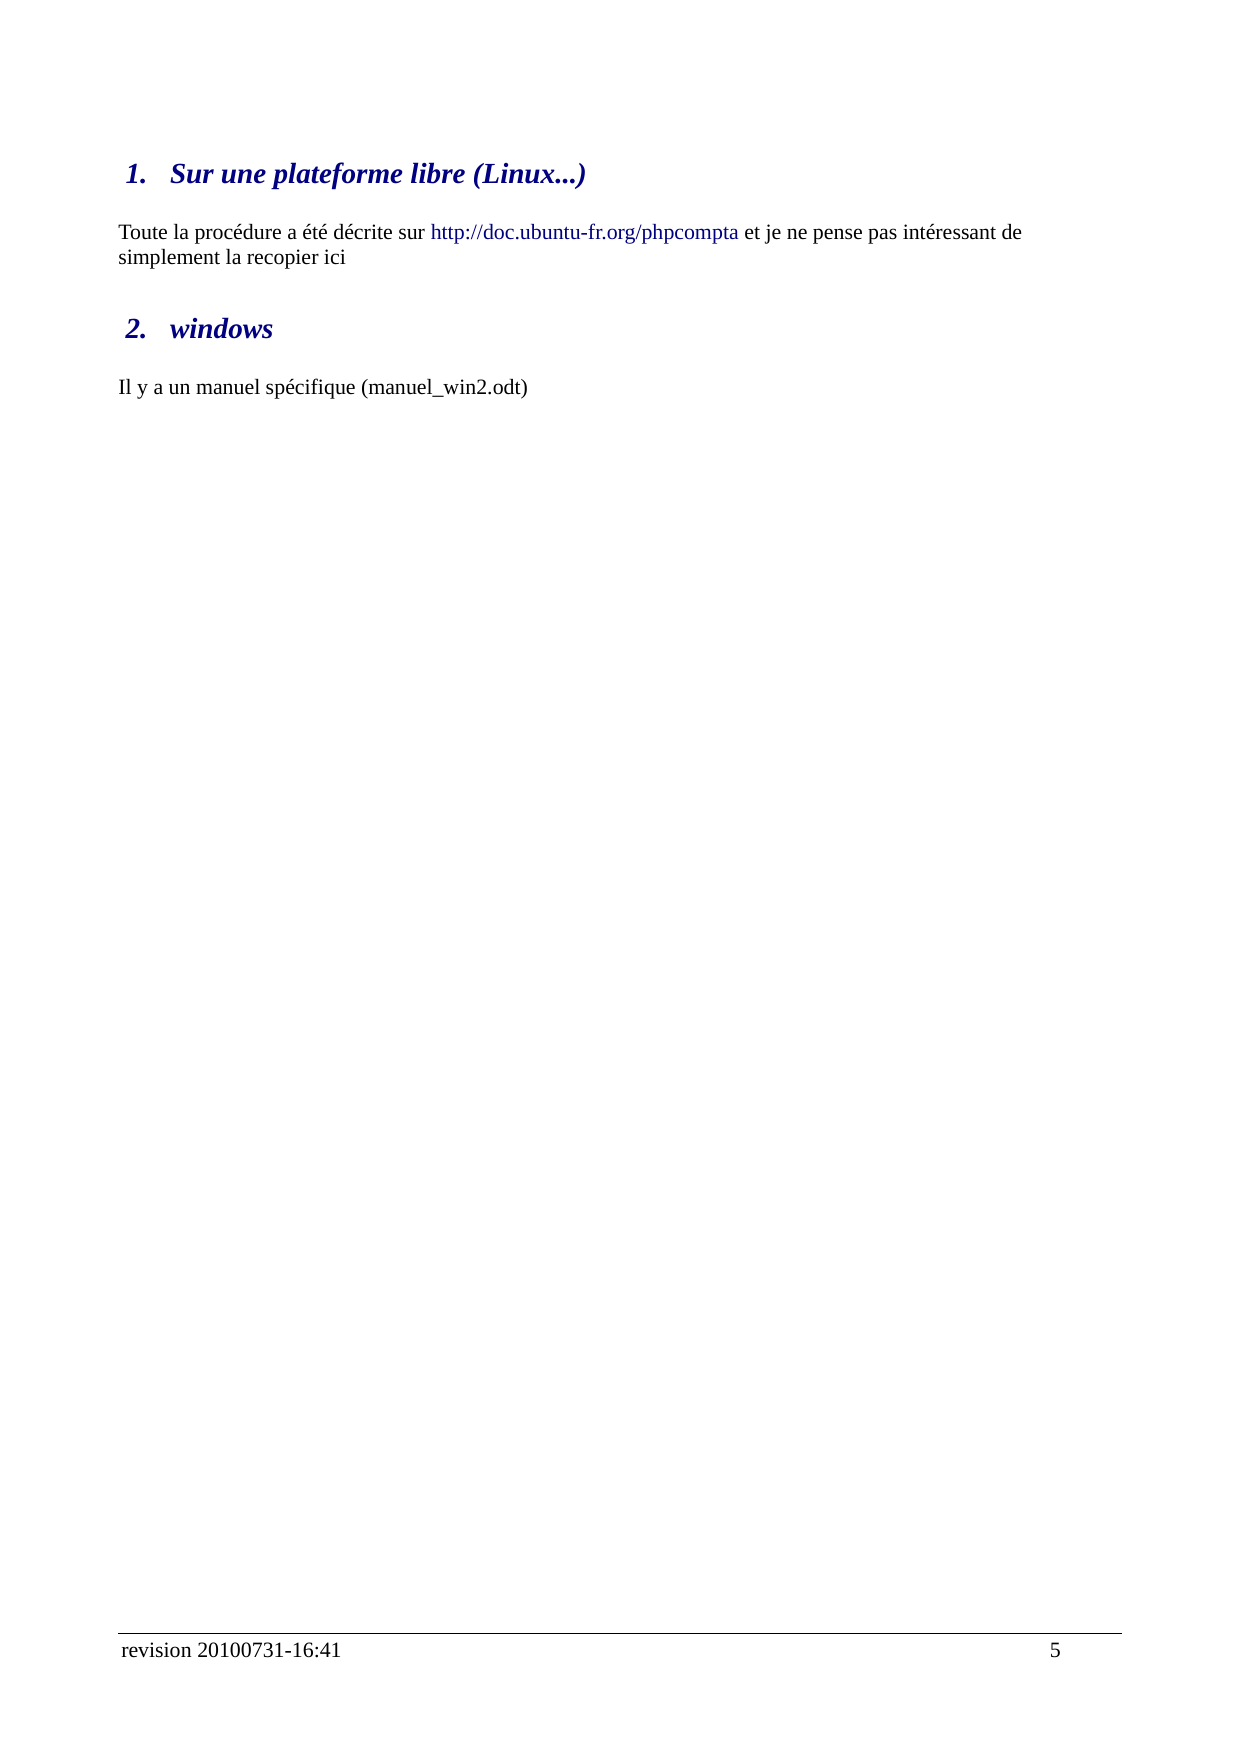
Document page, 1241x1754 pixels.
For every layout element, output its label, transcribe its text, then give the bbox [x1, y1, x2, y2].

text Toute la procédure a été décrite sur http://doc.ubuntu-fr.org/phpcompta et je ne pense pas intéressant de simplement la recopier ici [118, 219, 1122, 269]
subtitle Sur une plateforme libre (Linux...) [118, 156, 1122, 189]
text Il y a un manuel spécifique (manuel_win2.odt) [118, 374, 1122, 399]
subtitle windows [118, 311, 1122, 345]
